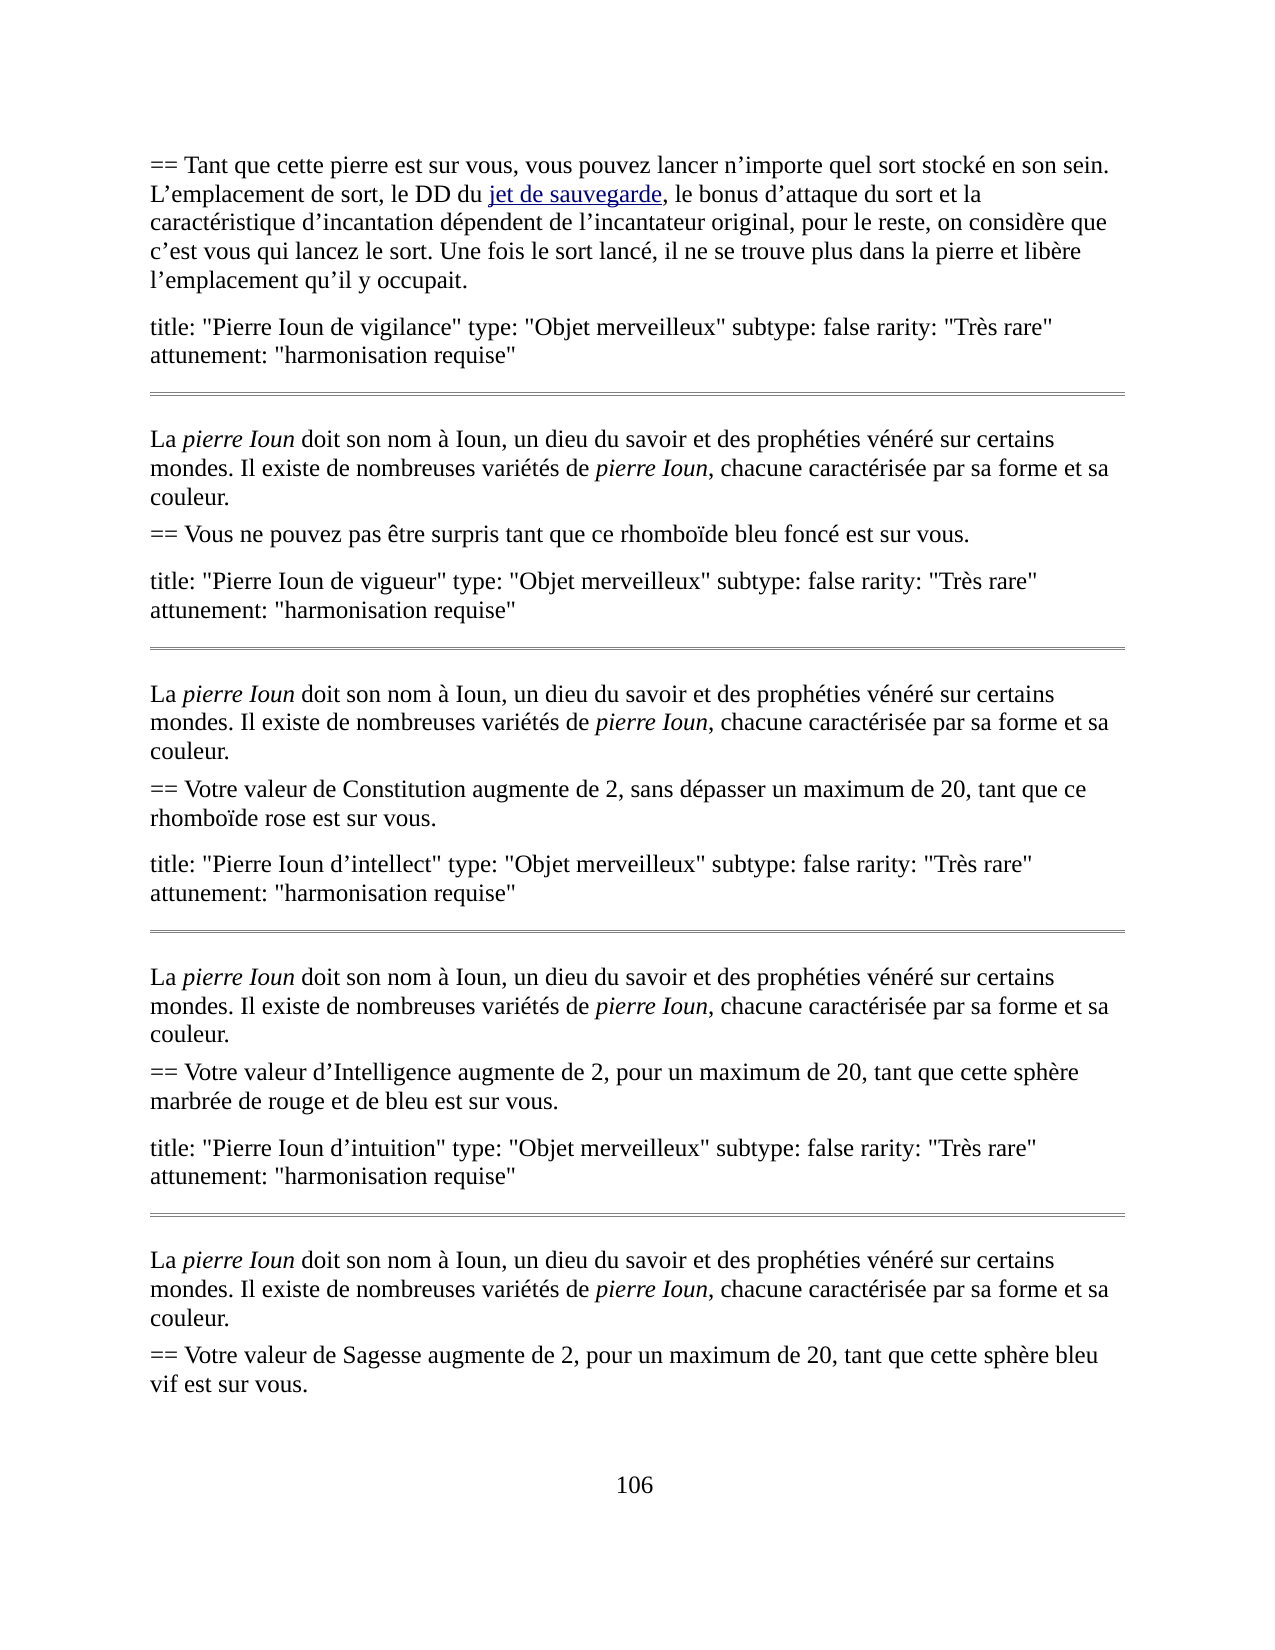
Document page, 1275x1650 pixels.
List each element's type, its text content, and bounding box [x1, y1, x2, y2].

text == Vous ne pouvez pas être surpris tant que ce rhomboïde bleu foncé est sur vous. [150, 519, 1125, 548]
text title: "Pierre Ioun de vigilance" type: "Objet merveilleux" subtype: false rarity: "Très rare" attunement: "harmonisation requise" [150, 312, 1125, 369]
text La pierre Ioun doit son nom à Ioun, un dieu du savoir et des prophéties vénéré sur certains mondes. Il existe de nombreuses variétés de pierre Ioun, chacune caractérisée par sa forme et sa couleur. [150, 962, 1125, 1048]
text title: "Pierre Ioun d’intuition" type: "Objet merveilleux" subtype: false rarity: "Très rare" attunement: "harmonisation requise" [150, 1133, 1125, 1190]
text == Votre valeur de Constitution augmente de 2, sans dépasser un maximum de 20, tant que ce rhomboïde rose est sur vous. [150, 774, 1125, 831]
text == Tant que cette pierre est sur vous, vous pouvez lancer n’importe quel sort stocké en son sein. L’emplacement de sort, le DD du jet de sauvegarde, le bonus d’attaque du sort et la caractéristique d’incantation dépendent de l’incantateur original, pour le reste, on considère que c’est vous qui lancez le sort. Une fois le sort lancé, il ne se trouve plus dans la pierre et libère l’emplacement qu’il y occupait. [150, 150, 1125, 294]
text title: "Pierre Ioun de vigueur" type: "Objet merveilleux" subtype: false rarity: "Très rare" attunement: "harmonisation requise" [150, 566, 1125, 624]
text == Votre valeur d’Intelligence augmente de 2, pour un maximum de 20, tant que cette sphère marbrée de rouge et de bleu est sur vous. [150, 1057, 1125, 1115]
text La pierre Ioun doit son nom à Ioun, un dieu du savoir et des prophéties vénéré sur certains mondes. Il existe de nombreuses variétés de pierre Ioun, chacune caractérisée par sa forme et sa couleur. [150, 679, 1125, 765]
text == Votre valeur de Sagesse augmente de 2, pour un maximum de 20, tant que cette sphère bleu vif est sur vous. [150, 1340, 1125, 1398]
text La pierre Ioun doit son nom à Ioun, un dieu du savoir et des prophéties vénéré sur certains mondes. Il existe de nombreuses variétés de pierre Ioun, chacune caractérisée par sa forme et sa couleur. [150, 424, 1125, 511]
text title: "Pierre Ioun d’intellect" type: "Objet merveilleux" subtype: false rarity: "Très rare" attunement: "harmonisation requise" [150, 849, 1125, 907]
text La pierre Ioun doit son nom à Ioun, un dieu du savoir et des prophéties vénéré sur certains mondes. Il existe de nombreuses variétés de pierre Ioun, chacune caractérisée par sa forme et sa couleur. [150, 1245, 1125, 1331]
